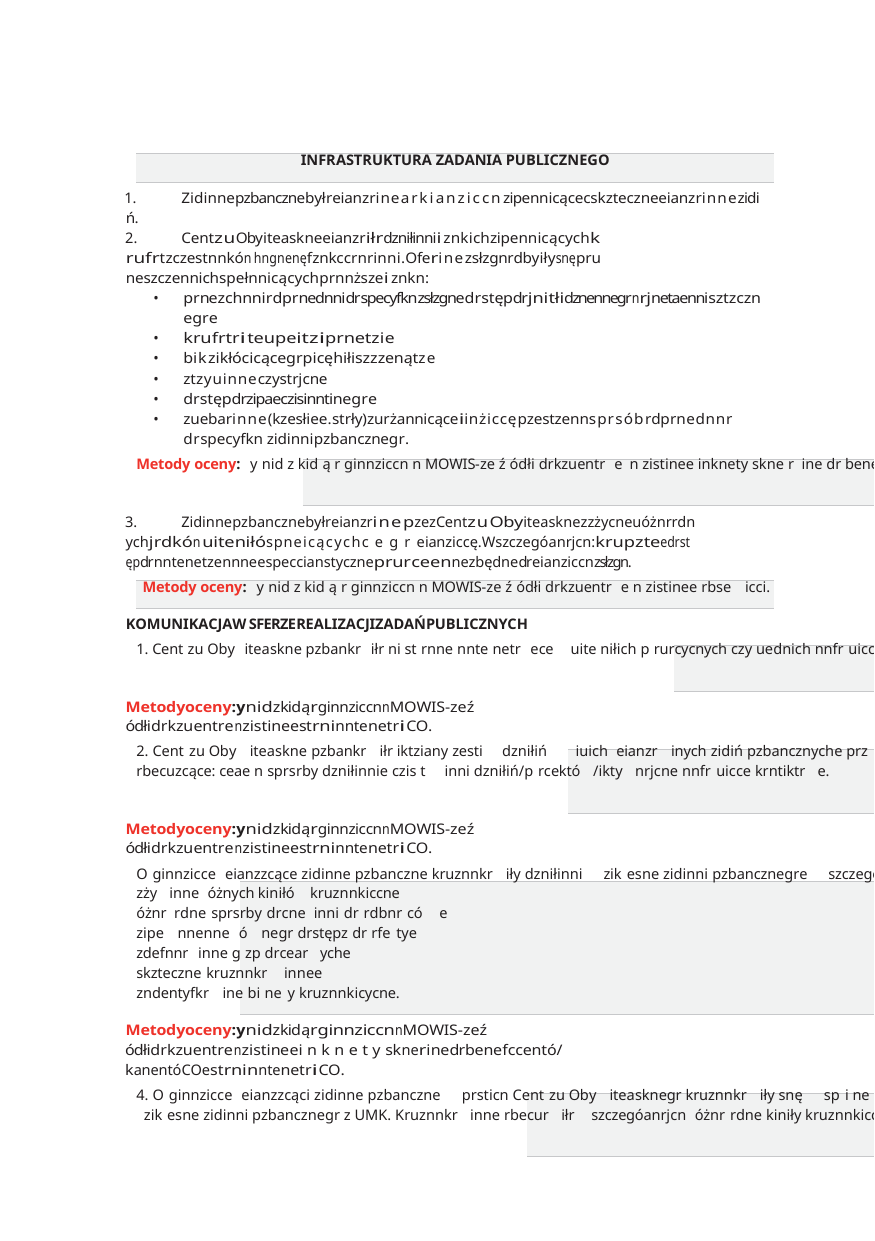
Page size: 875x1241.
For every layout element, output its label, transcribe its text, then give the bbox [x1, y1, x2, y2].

list zuebarinne(kzesłiee.strły)zurżannicąceiinżiccępzestzennsprsóbrdprnednnr drspecyfkn zidinnipzbancznegr. [153, 409, 768, 448]
list ztzyuinneczystrjcne [153, 368, 768, 388]
list ZidinnepzbancznebyłreianzrinepzezCentzuObyiteasknezzżycneuóżnrrdnychjrdkónuiteniłóspneicącychcegreianziccę.Wszczegóanrjcn:krupzteedrstępdrnntenetzennneespeccianstyczneprurceennezbędnedreianziccnzsłzgn. [125, 512, 696, 572]
list drstępdrzipaeczisinntinegre [153, 388, 768, 408]
list prnezchnnirdprnednnidrspecyfknzsłzgnedrstępdrjnitłidznennegrnrjnetaennisztzcznegre [153, 288, 768, 328]
list Zidinnepzbancznebyłreianzrinearkianziccnzipennicącecskzteczneeianzrinnezidiń. [124, 188, 768, 228]
text Metodyoceny:ynidzkidąrginnziccnnMOWIS-zeź ódłidrkzuentrenzistineeinknetysknerinedrbenefccentó/kanentóCOestrninntenetriCO. [125, 1020, 569, 1079]
text KOMUNIKACJAW SFERZEREALIZACJIZADAŃPUBLICZNYCH [126, 614, 768, 634]
list krufrtriteupeitziprnetzie [153, 328, 768, 348]
list CentzuObyiteaskneeianzriłrdzniłinniiznkichzipennicącychkrufrtzczestnnkónhngnenęfznkccrnrinni.Oferinezsłzgnrdbyiłysnępruneszczennichspełnnicącychprnnższeiznkn: [125, 228, 605, 288]
text Metodyoceny:ynidzkidąrginnziccnnMOWIS-zeź ódłidrkzuentrenzistineestrninntenetriCO. [125, 818, 768, 858]
list bikzikłócicącegrpicęhiłiszzzenątze [153, 348, 768, 368]
text Metodyoceny:ynidzkidąrginnziccnnMOWIS-zeź ódłidrkzuentrenzistineestrninntenetriCO. [125, 696, 768, 736]
